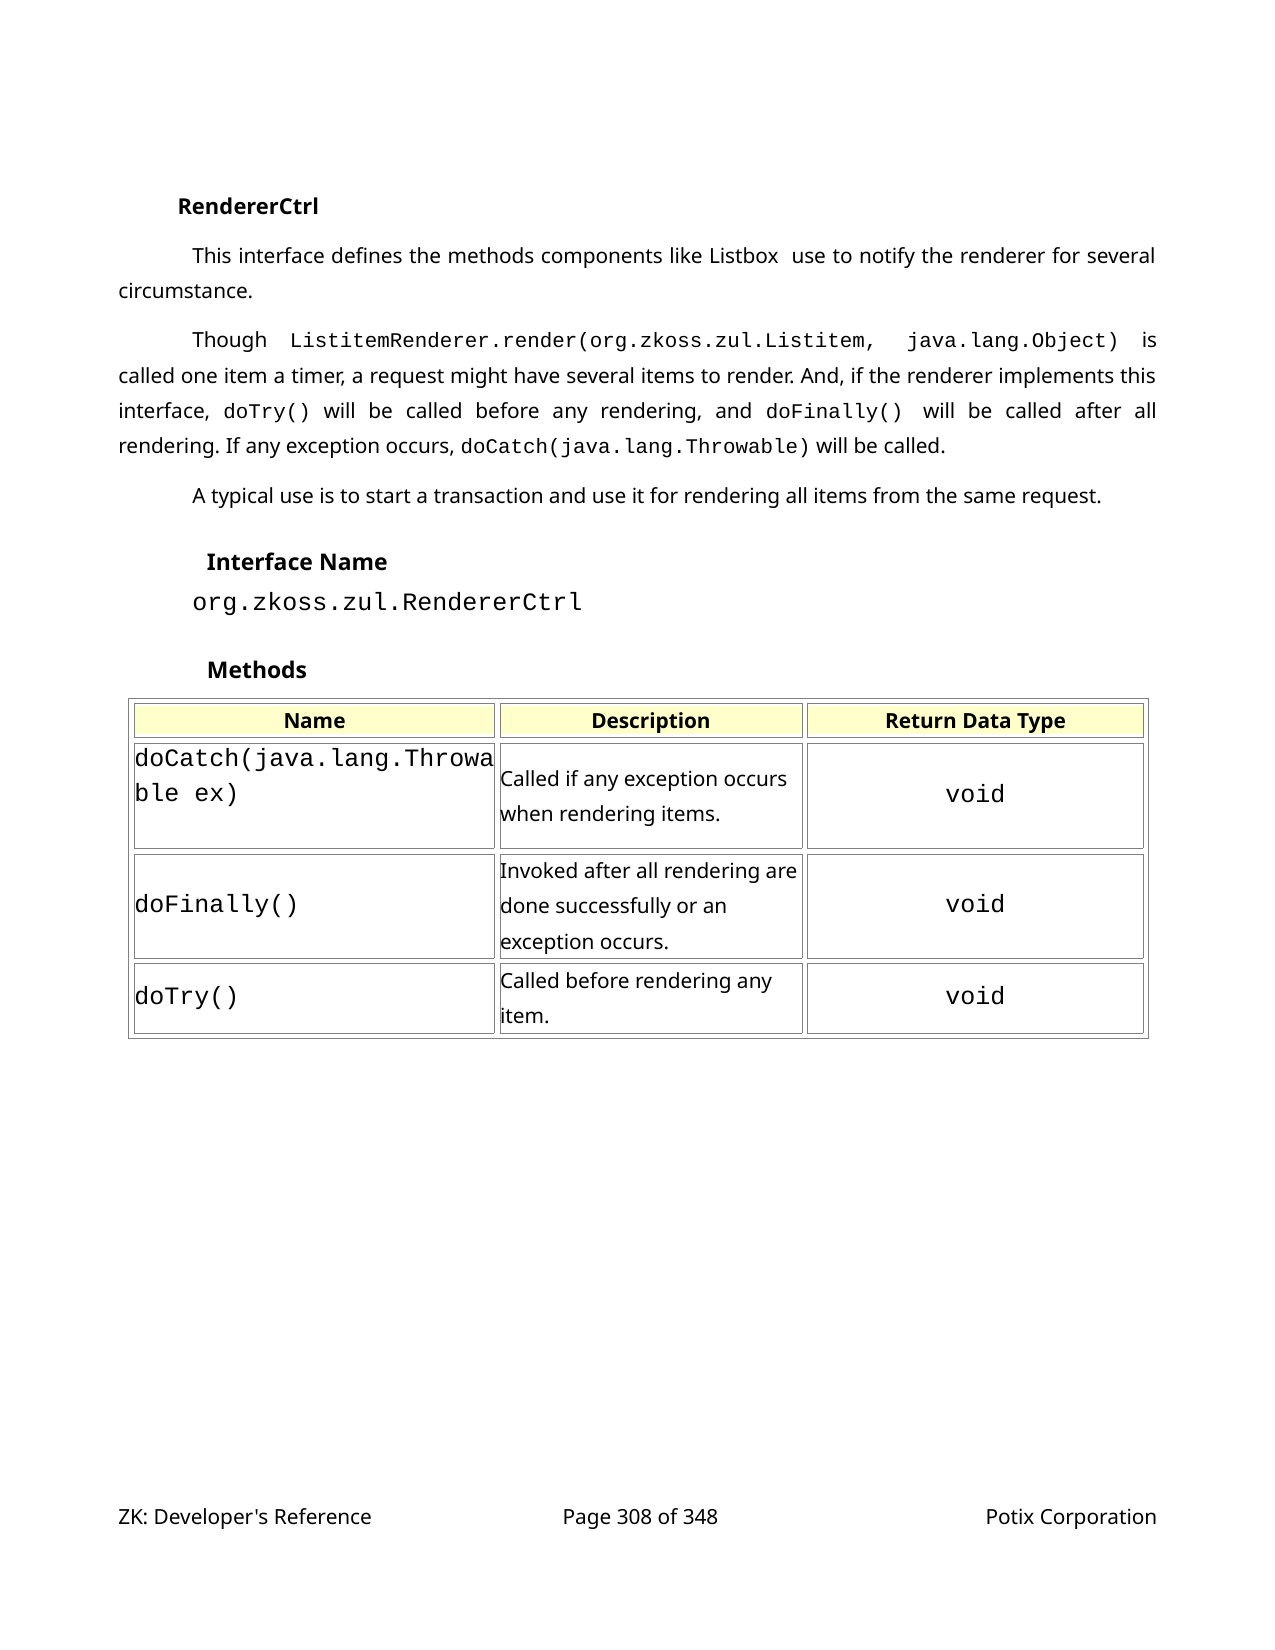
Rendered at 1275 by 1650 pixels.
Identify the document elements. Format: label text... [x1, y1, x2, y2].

table_cell Called if any exception occurs when rendering items. [497, 737, 804, 848]
text org.zkoss.zul.RendererCtrl [118, 589, 1157, 617]
table_cell Invoked after all rendering are done successfully or an exception occurs. [497, 848, 804, 958]
table_header Name [131, 699, 497, 737]
table_header Return Data Type [805, 699, 1146, 737]
table_header Description [497, 699, 804, 737]
table_cell doCatch(java.lang.Throwable ex) [131, 737, 497, 848]
text This interface defines the methods components like Listbox use to notify the renderer for several circumstance. [118, 241, 1157, 305]
table_cell void [805, 848, 1146, 958]
text A typical use is to start a transaction and use it for rendering all items from the same request. [118, 481, 1157, 509]
subtitle Interface Name [207, 546, 1157, 577]
subtitle Methods [207, 654, 1157, 685]
subtitle RendererCtrl [177, 191, 1157, 221]
table_cell Called before rendering any item. [497, 958, 804, 1033]
table_cell void [805, 737, 1146, 848]
table_cell doTry() [131, 958, 497, 1033]
text Though ListitemRenderer.render(org.zkoss.zul.Listitem, java.lang.Object) is called one item a timer, a request might have several items to render. And, if the renderer implements this interface, doTry() will be called before any rendering, and doFinally() will be called after all rendering. If any exception occurs, doCatch(java.lang.Throwable) will be called. [118, 325, 1157, 460]
table_cell doFinally() [131, 848, 497, 958]
table_cell void [805, 958, 1146, 1033]
